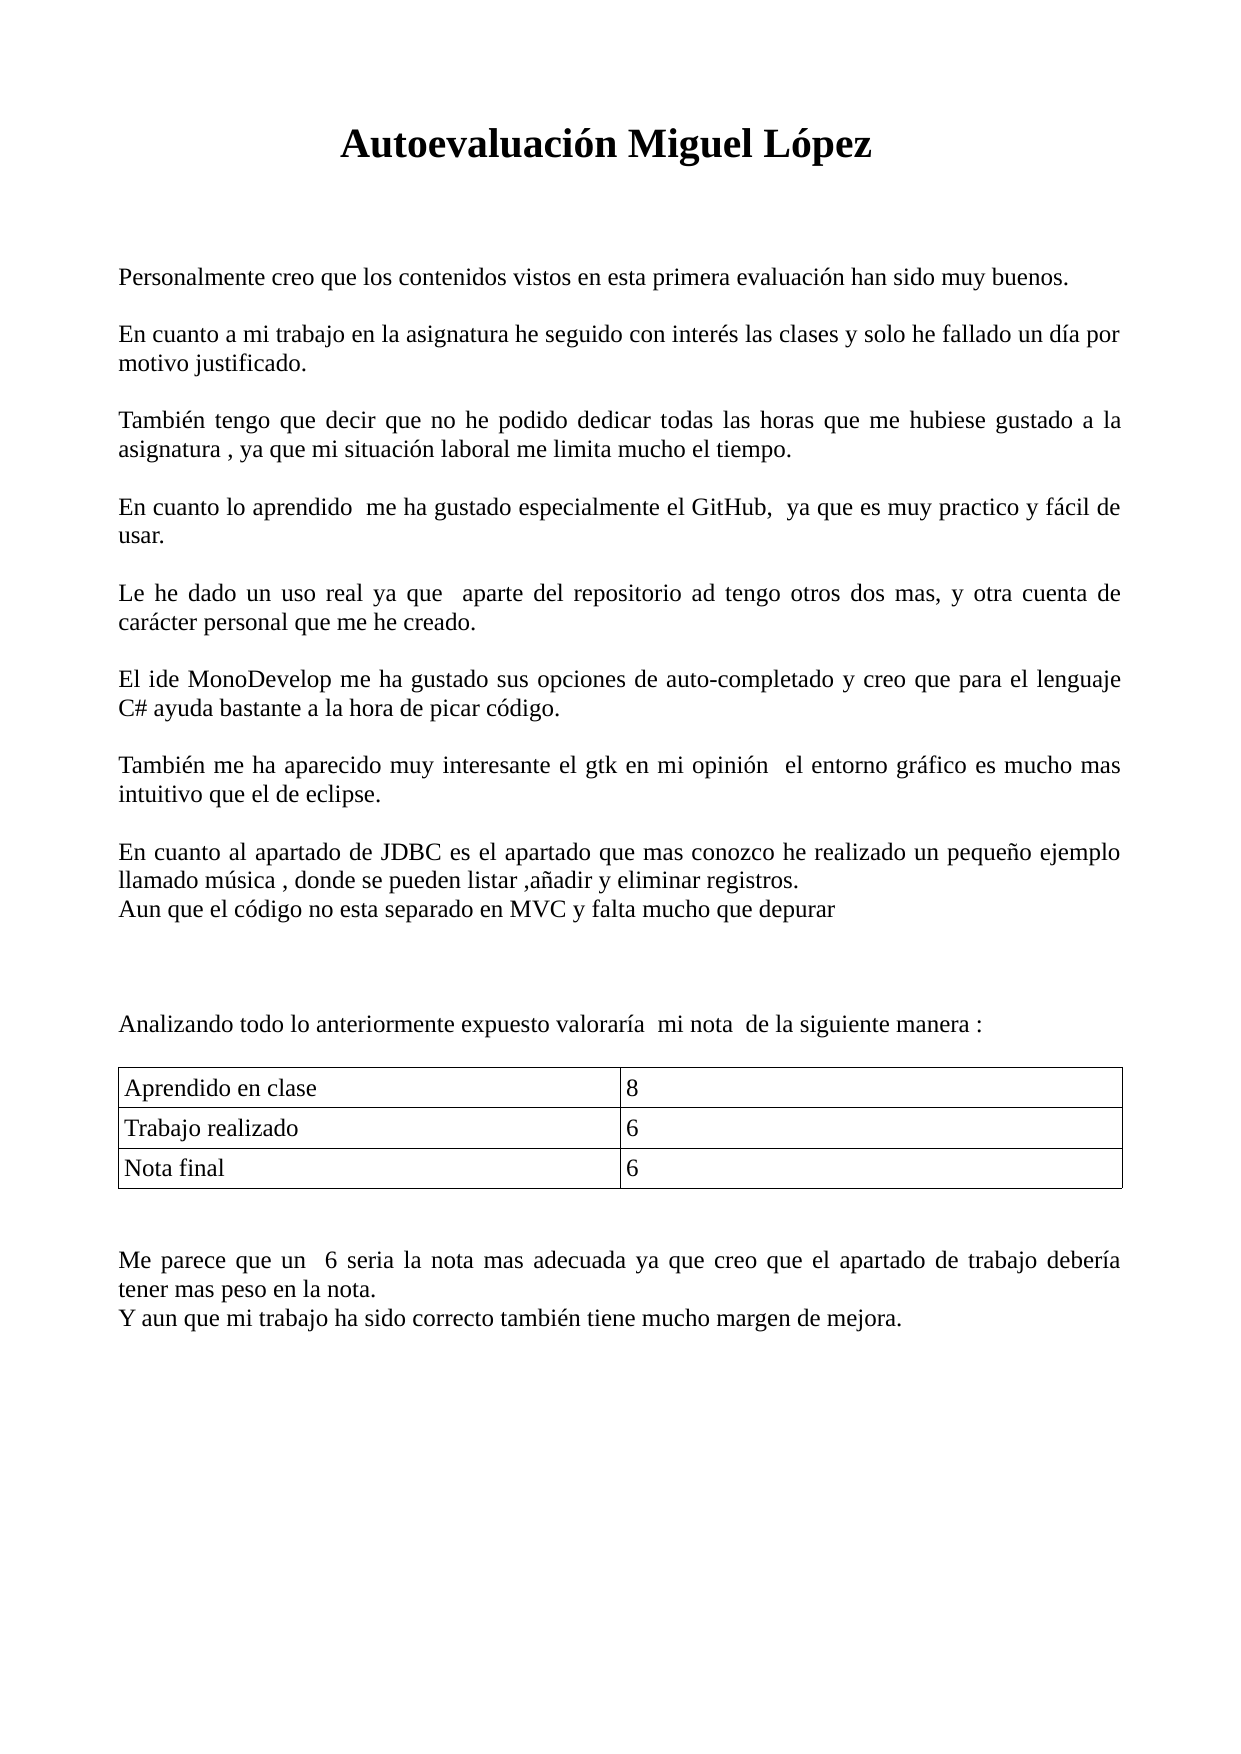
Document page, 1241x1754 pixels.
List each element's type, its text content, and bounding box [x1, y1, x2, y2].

text Analizando todo lo anteriormente expuesto valoraría mi nota de la siguiente manera : [118, 1009, 1122, 1038]
text Aun que el código no esta separado en MVC y falta mucho que depurar [118, 894, 1122, 923]
text Autoevaluación Miguel López [118, 118, 1122, 166]
text En cuanto a mi trabajo en la asignatura he seguido con interés las clases y solo he fallado un día por motivo justificado. [118, 319, 1122, 377]
text Y aun que mi trabajo ha sido correcto también tiene mucho margen de mejora. [118, 1303, 1122, 1332]
table_cell Trabajo realizado [119, 1108, 620, 1147]
table_cell 6 [621, 1108, 1122, 1147]
table_cell 6 [621, 1149, 1122, 1188]
text También me ha aparecido muy interesante el gtk en mi opinión el entorno gráfico es mucho mas intuitivo que el de eclipse. [118, 751, 1122, 808]
text Le he dado un uso real ya que aparte del repositorio ad tengo otros dos mas, y otra cuenta de carácter personal que me he creado. [118, 578, 1122, 636]
text El ide MonoDevelop me ha gustado sus opciones de auto-completado y creo que para el lenguaje C# ayuda bastante a la hora de picar código. [118, 664, 1122, 722]
text En cuanto lo aprendido me ha gustado especialmente el GitHub, ya que es muy practico y fácil de usar. [118, 492, 1122, 549]
table_header Aprendido en clase [119, 1068, 620, 1107]
text También tengo que decir que no he podido dedicar todas las horas que me hubiese gustado a la asignatura , ya que mi situación laboral me limita mucho el tiempo. [118, 406, 1122, 463]
text Me parece que un 6 seria la nota mas adecuada ya que creo que el apartado de trabajo debería tener mas peso en la nota. [118, 1245, 1122, 1303]
text En cuanto al apartado de JDBC es el apartado que mas conozco he realizado un pequeño ejemplo llamado música , donde se pueden listar ,añadir y eliminar registros. [118, 837, 1122, 894]
table_cell Nota final [119, 1149, 620, 1188]
text Personalmente creo que los contenidos vistos en esta primera evaluación han sido muy buenos. [118, 262, 1122, 291]
table_header 8 [621, 1068, 1122, 1107]
